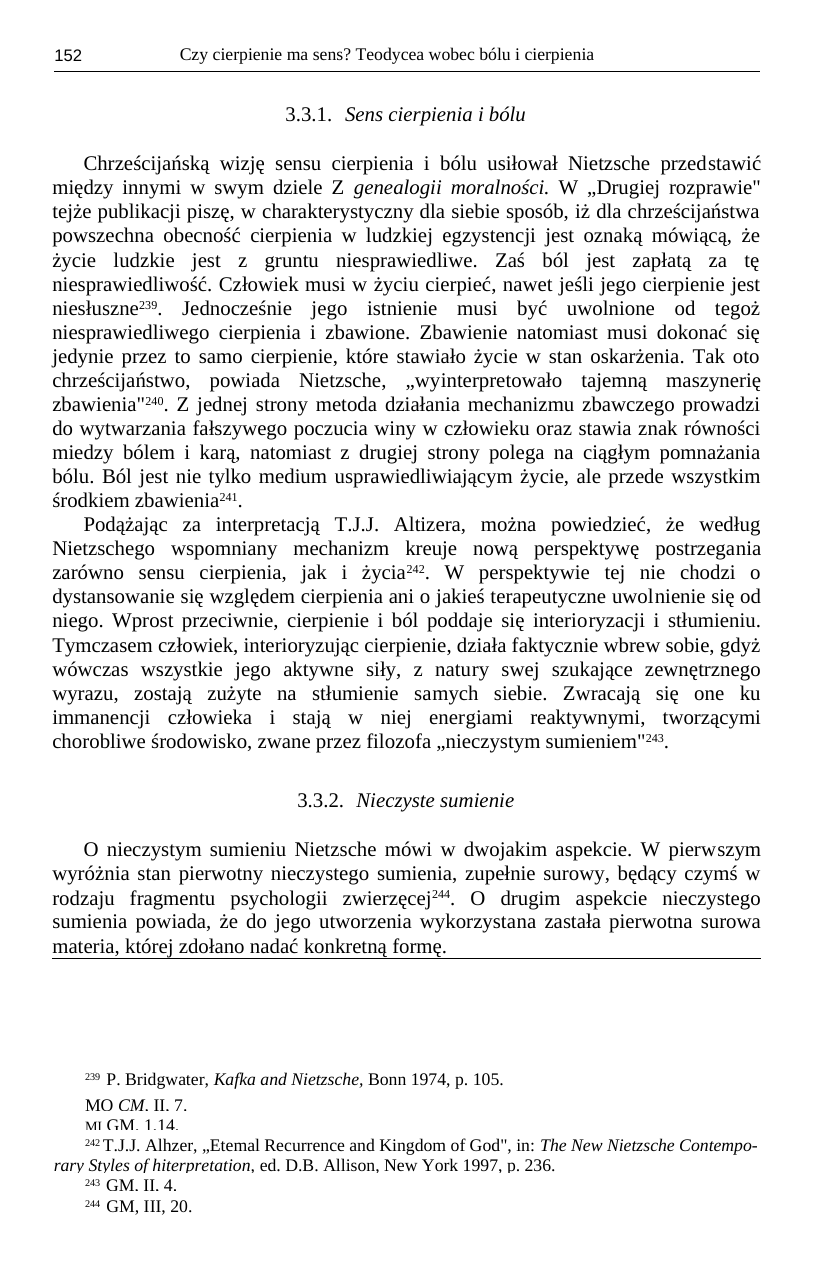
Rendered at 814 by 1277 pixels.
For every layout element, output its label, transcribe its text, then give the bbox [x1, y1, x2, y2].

text Czy cierpienie ma sens? Teodycea wobec bólu i cierpienia [179, 44, 633, 64]
text MO CM, II, 7. [53, 1095, 759, 1110]
text 244 GM, III, 20. [53, 1196, 759, 1214]
text 243 GM, II, 4. [53, 1175, 759, 1190]
text O nieczystym sumieniu Nietzsche mówi w dwojakim aspekcie. W pierw­szym wyróżnia stan pierwotny nieczystego sumienia, zupełnie surowy, będący czymś w rodzaju fragmentu psychologii zwierzęcej244. O drugim aspekcie nieczystego sumienia powiada, że do jego utworzenia wykorzysta­na zastała pierwotna surowa materia, której zdołano nadać konkretną formę. [52, 837, 761, 958]
text Chrześcijańską wizję sensu cierpienia i bólu usiłował Nietzsche przed­stawić między innymi w swym dziele Z genealogii moralności. W „Drugiej rozprawie" tejże publikacji piszę, w charakterystyczny dla siebie sposób, iż dla chrześcijaństwa powszechna obecność cierpienia w ludzkiej egzystencji jest oznaką mówiącą, że życie ludzkie jest z gruntu niesprawiedliwe. Zaś ból jest zapłatą za tę niesprawiedliwość. Człowiek musi w życiu cierpieć, nawet jeśli jego cierpienie jest niesłuszne239. Jednocześnie jego istnienie musi być uwolnione od tegoż niesprawiedliwego cierpienia i zbawione. Zbawienie natomiast musi dokonać się jedynie przez to samo cierpienie, które stawiało życie w stan oskarżenia. Tak oto chrześcijaństwo, powiada Nietzsche, „wy­interpretowało tajemną maszynerię zbawienia"240. Z jednej strony metoda działania mechanizmu zbawczego prowadzi do wytwarzania fałszywego poczucia winy w człowieku oraz stawia znak równości miedzy bólem i karą, natomiast z drugiej strony polega na ciągłym pomnażania bólu. Ból jest nie tylko medium usprawiedliwiającym życie, ale przede wszystkim środkiem zbawienia241. [52, 151, 761, 512]
list Sens cierpienia i bólu [52, 102, 761, 126]
text 152 [54, 46, 88, 65]
text 242 T.J.J. Alhzer, „Etemal Recurrence and Kingdom of God", in: The New Nietzsche Contempo- rary Styles of hiterpretation, ed. D.B. Allison, New York 1997, p. 236. [53, 1135, 759, 1173]
text mi GM, 1,14. [53, 1115, 759, 1130]
list Nieczyste sumienie [52, 788, 761, 812]
text Podążając za interpretacją T.J.J. Altizera, można powiedzieć, że według Nietzschego wspomniany mechanizm kreuje nową perspektywę postrzega­nia zarówno sensu cierpienia, jak i życia242. W perspektywie tej nie chodzi o dystansowanie się względem cierpienia ani o jakieś terapeutyczne uwol­nienie się od niego. Wprost przeciwnie, cierpienie i ból poddaje się interio­ryzacji i stłumieniu. Tymczasem człowiek, interioryzując cierpienie, działa faktycznie wbrew sobie, gdyż wówczas wszystkie jego aktywne siły, z natu­ry swej szukające zewnętrznego wyrazu, zostają zużyte na stłumienie sa­mych siebie. Zwracają się one ku immanencji człowieka i stają w niej ener­giami reaktywnymi, tworzącymi chorobliwe środowisko, zwane przez filo­zofa „nieczystym sumieniem"243. [52, 512, 761, 753]
text 239 P. Bridgwater, Kafka and Nietzsche, Bonn 1974, p. 105. [53, 1069, 759, 1089]
